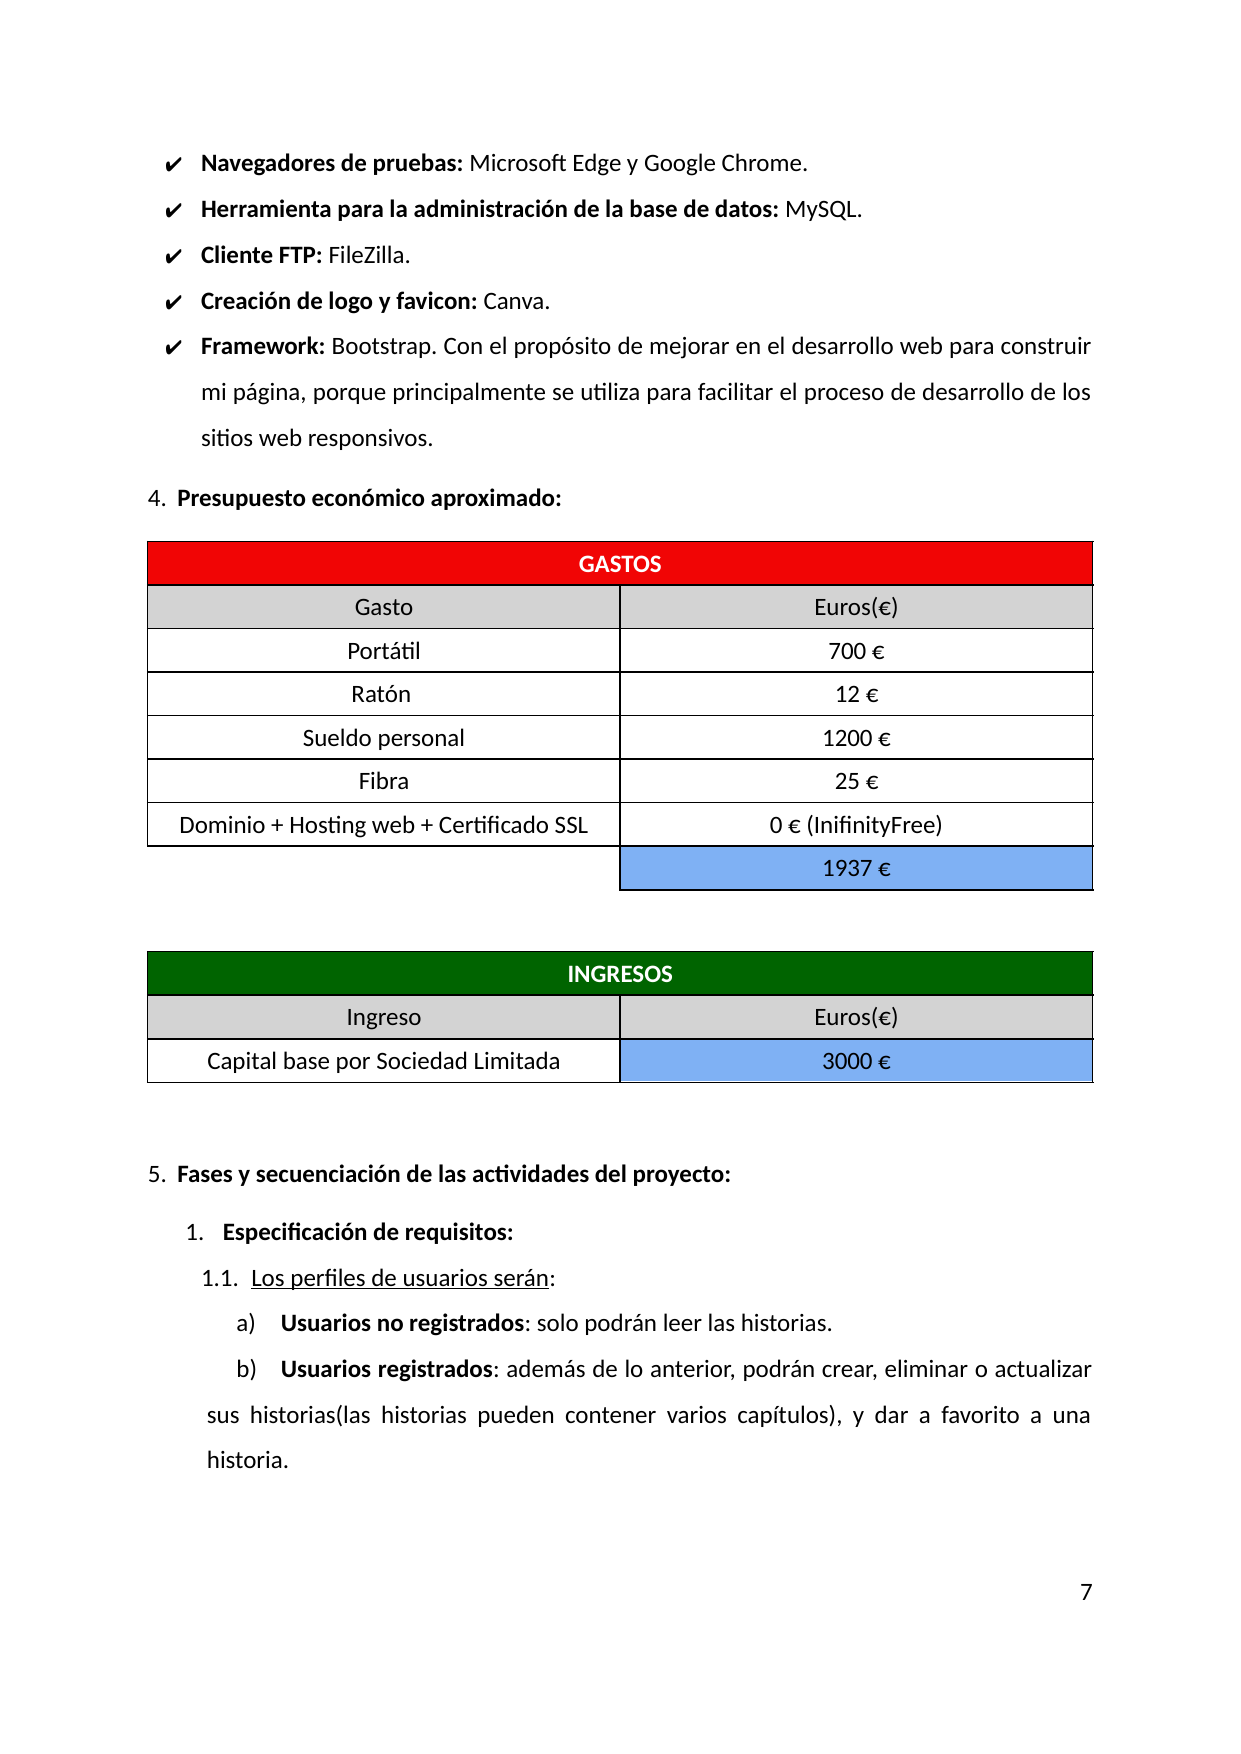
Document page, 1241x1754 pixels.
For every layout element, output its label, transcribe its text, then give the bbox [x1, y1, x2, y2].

table_cell Euros(€) [621, 586, 1092, 628]
table_cell [148, 847, 619, 889]
table_cell Dominio + Hosting web + Certificado SSL [148, 803, 619, 845]
table_cell 25 € [621, 760, 1092, 802]
table_cell 3000 € [621, 1040, 1092, 1081]
table_cell 0 € (InifinityFree) [621, 803, 1092, 845]
subtitle Fases y secuenciación de las actividades del proyecto: [148, 1158, 1093, 1188]
table_cell 1937 € [621, 847, 1092, 889]
table_cell Fibra [148, 760, 619, 802]
table_header INGRESOS [148, 952, 1092, 994]
list Usuarios no registrados: solo podrán leer las historias. [207, 1307, 1093, 1338]
subtitle Presupuesto económico aproximado: [148, 482, 1093, 513]
table_cell Capital base por Sociedad Limitada [148, 1040, 619, 1081]
list Los perfiles de usuarios serán: [177, 1262, 1093, 1292]
table_cell Ratón [148, 673, 619, 715]
table_cell 1200 € [621, 716, 1092, 758]
table_cell Euros(€) [621, 996, 1092, 1038]
list Herramienta para la administración de la base de datos: MySQL. [165, 193, 1093, 224]
list Usuarios registrados: además de lo anterior, podrán crear, eliminar o actualizar sus historias(las historias pueden contener varios capítulos), y dar a favorito a una historia. [207, 1353, 1093, 1475]
table_cell 12 € [621, 673, 1092, 715]
table_cell Ingreso [148, 996, 619, 1038]
table_cell Sueldo personal [148, 716, 619, 758]
list Cliente FTP: FileZilla. [165, 239, 1093, 269]
list Especificación de requisitos: [185, 1216, 1093, 1247]
list Navegadores de pruebas: Microsoft Edge y Google Chrome. [165, 148, 1093, 178]
list Framework: Bootstrap. Con el propósito de mejorar en el desarrollo web para construir mi página, porque principalmente se utiliza para facilitar el proceso de desarrollo de los sitios web responsivos. [165, 331, 1093, 452]
table_header GASTOS [148, 542, 1092, 584]
table_cell Gasto [148, 586, 619, 628]
table_cell Portátil [148, 629, 619, 671]
table_cell 700 € [621, 629, 1092, 671]
list Creación de logo y favicon: Canva. [165, 285, 1093, 315]
